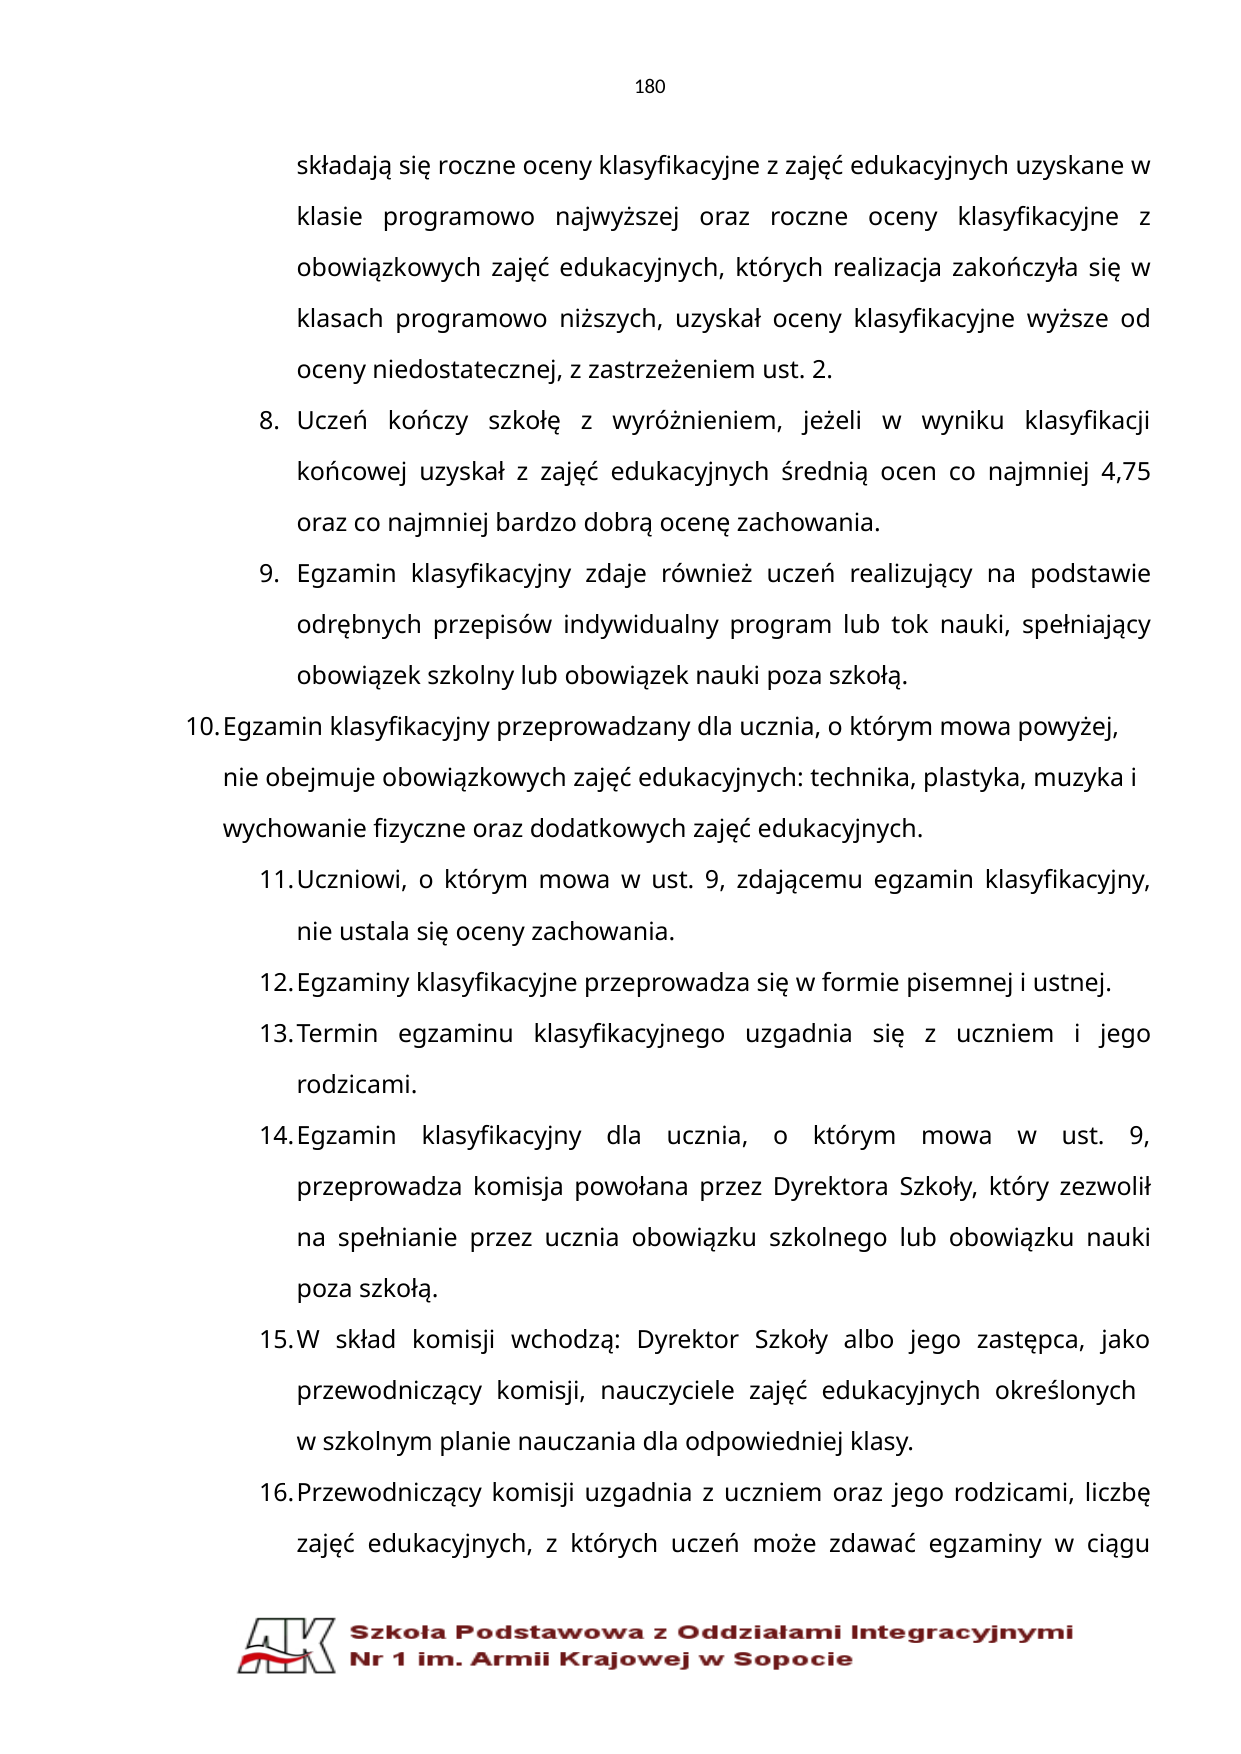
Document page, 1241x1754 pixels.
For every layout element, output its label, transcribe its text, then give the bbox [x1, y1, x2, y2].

list Termin egzaminu klasyfikacyjnego uzgadnia się z uczniem i jego rodzicami. [259, 1015, 1152, 1100]
list Egzaminy klasyfikacyjne przeprowadza się w formie pisemnej i ustnej. [259, 964, 1152, 998]
list Przewodniczący komisji uzgadnia z uczniem oraz jego rodzicami, liczbę zajęć edukacyjnych, z których uczeń może zdawać egzaminy w ciągu [259, 1475, 1152, 1560]
picture [236, 1611, 1122, 1680]
list Egzamin klasyfikacyjny zdaje również uczeń realizujący na podstawie odrębnych przepisów indywidualny program lub tok nauki, spełniający obowiązek szkolny lub obowiązek nauki poza szkołą. [259, 556, 1152, 692]
list Egzamin klasyfikacyjny dla ucznia, o którym mowa w ust. 9, przeprowadza komisja powołana przez Dyrektora Szkoły, który zezwolił na spełnianie przez ucznia obowiązku szkolnego lub obowiązku nauki poza szkołą. [259, 1117, 1152, 1304]
list Egzamin klasyfikacyjny przeprowadzany dla ucznia, o którym mowa powyżej, nie obejmuje obowiązkowych zajęć edukacyjnych: technika, plastyka, muzyka i wychowanie fizyczne oraz dodatkowych zajęć edukacyjnych. [185, 709, 1152, 845]
list W skład komisji wchodzą: Dyrektor Szkoły albo jego zastępca, jako przewodniczący komisji, nauczyciele zajęć edukacyjnych określonych w szkolnym planie nauczania dla odpowiedniej klasy. [259, 1322, 1152, 1458]
list Uczniowi, o którym mowa w ust. 9, zdającemu egzamin klasyfikacyjny, nie ustala się oceny zachowania. [259, 862, 1152, 947]
list składają się roczne oceny klasyfikacyjne z zajęć edukacyjnych uzyskane w klasie programowo najwyższej oraz roczne oceny klasyfikacyjne z obowiązkowych zajęć edukacyjnych, których realizacja zakończyła się w klasach programowo niższych, uzyskał oceny klasyfikacyjne wyższe od oceny niedostatecznej, z zastrzeżeniem ust. 2. [259, 148, 1152, 386]
list Uczeń kończy szkołę z wyróżnieniem, jeżeli w wyniku klasyfikacji końcowej uzyskał z zajęć edukacyjnych średnią ocen co najmniej 4,75 oraz co najmniej bardzo dobrą ocenę zachowania. [259, 403, 1152, 539]
